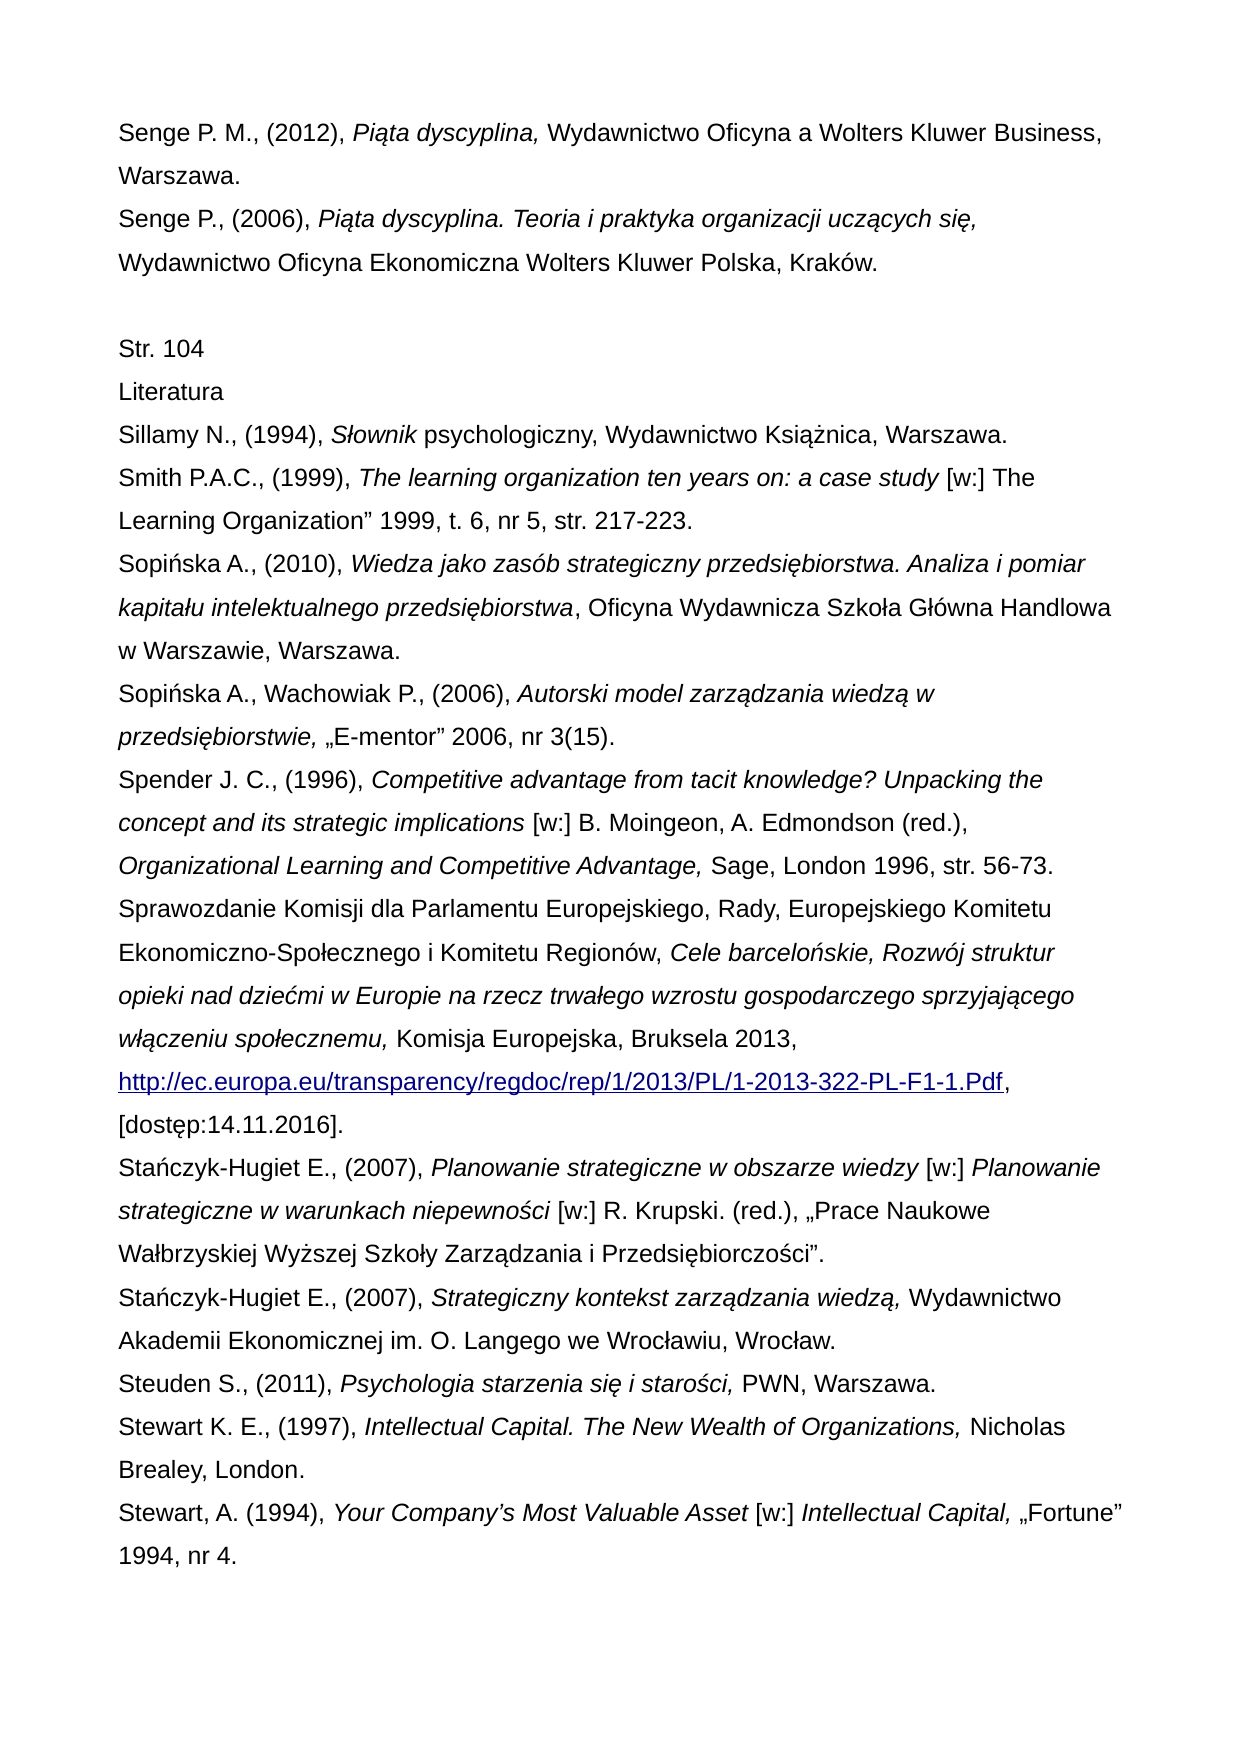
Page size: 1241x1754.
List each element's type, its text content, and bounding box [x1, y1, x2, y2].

text Spender J. C., (1996), Competitive advantage from tacit knowledge? Unpacking the concept and its strategic implications [w:] B. Moingeon, A. Edmondson (red.), Organizational Learning and Competitive Advantage, Sage, London 1996, str. 56-73. [118, 765, 1122, 880]
text Literatura [118, 377, 1122, 406]
text Sopińska A., (2010), Wiedza jako zasób strategiczny przedsiębiorstwa. Analiza i pomiar kapitału intelektualnego przedsiębiorstwa, Oficyna Wydawnicza Szkoła Główna Handlowa w Warszawie, Warszawa. [118, 549, 1122, 664]
text Senge P., (2006), Piąta dyscyplina. Teoria i praktyka organizacji uczących się, Wydawnictwo Oficyna Ekonomiczna Wolters Kluwer Polska, Kraków. [118, 204, 1122, 276]
text Stańczyk-Hugiet E., (2007), Strategiczny kontekst zarządzania wiedzą, Wydawnictwo Akademii Ekonomicznej im. O. Langego we Wrocławiu, Wrocław. [118, 1282, 1122, 1354]
text Str. 104 [118, 334, 1122, 362]
text Stewart, A. (1994), Your Company’s Most Valuable Asset [w:] Intellectual Capital, „Fortune” 1994, nr 4. [118, 1498, 1122, 1570]
text Senge P. M., (2012), Piąta dyscyplina, Wydawnictwo Oficyna a Wolters Kluwer Business, Warszawa. [118, 118, 1122, 190]
text Stańczyk-Hugiet E., (2007), Planowanie strategiczne w obszarze wiedzy [w:] Planowanie strategiczne w warunkach niepewności [w:] R. Krupski. (red.), „Prace Naukowe Wałbrzyskiej Wyższej Szkoły Zarządzania i Przedsiębiorczości”. [118, 1153, 1122, 1268]
text Smith P.A.C., (1999), The learning organization ten years on: a case study [w:] The Learning Organization” 1999, t. 6, nr 5, str. 217-223. [118, 463, 1122, 535]
text Steuden S., (2011), Psychologia starzenia się i starości, PWN, Warszawa. [118, 1369, 1122, 1397]
text Sillamy N., (1994), Słownik psychologiczny, Wydawnictwo Książnica, Warszawa. [118, 420, 1122, 449]
text Sopińska A., Wachowiak P., (2006), Autorski model zarządzania wiedzą w przedsiębiorstwie, „E-mentor” 2006, nr 3(15). [118, 679, 1122, 751]
text Sprawozdanie Komisji dla Parlamentu Europejskiego, Rady, Europejskiego Komitetu Ekonomiczno-Społecznego i Komitetu Regionów, Cele barcelońskie, Rozwój struktur opieki nad dziećmi w Europie na rzecz trwałego wzrostu gospodarczego sprzyjającego włączeniu społecznemu, Komisja Europejska, Bruksela 2013, http://ec.europa.eu/transparency/regdoc/rep/1/2013/PL/1-2013-322-PL-F1-1.Pdf, [dostęp:14.11.2016]. [118, 894, 1122, 1139]
text Stewart K. E., (1997), Intellectual Capital. The New Wealth of Organizations, Nicholas Brealey, London. [118, 1412, 1122, 1484]
